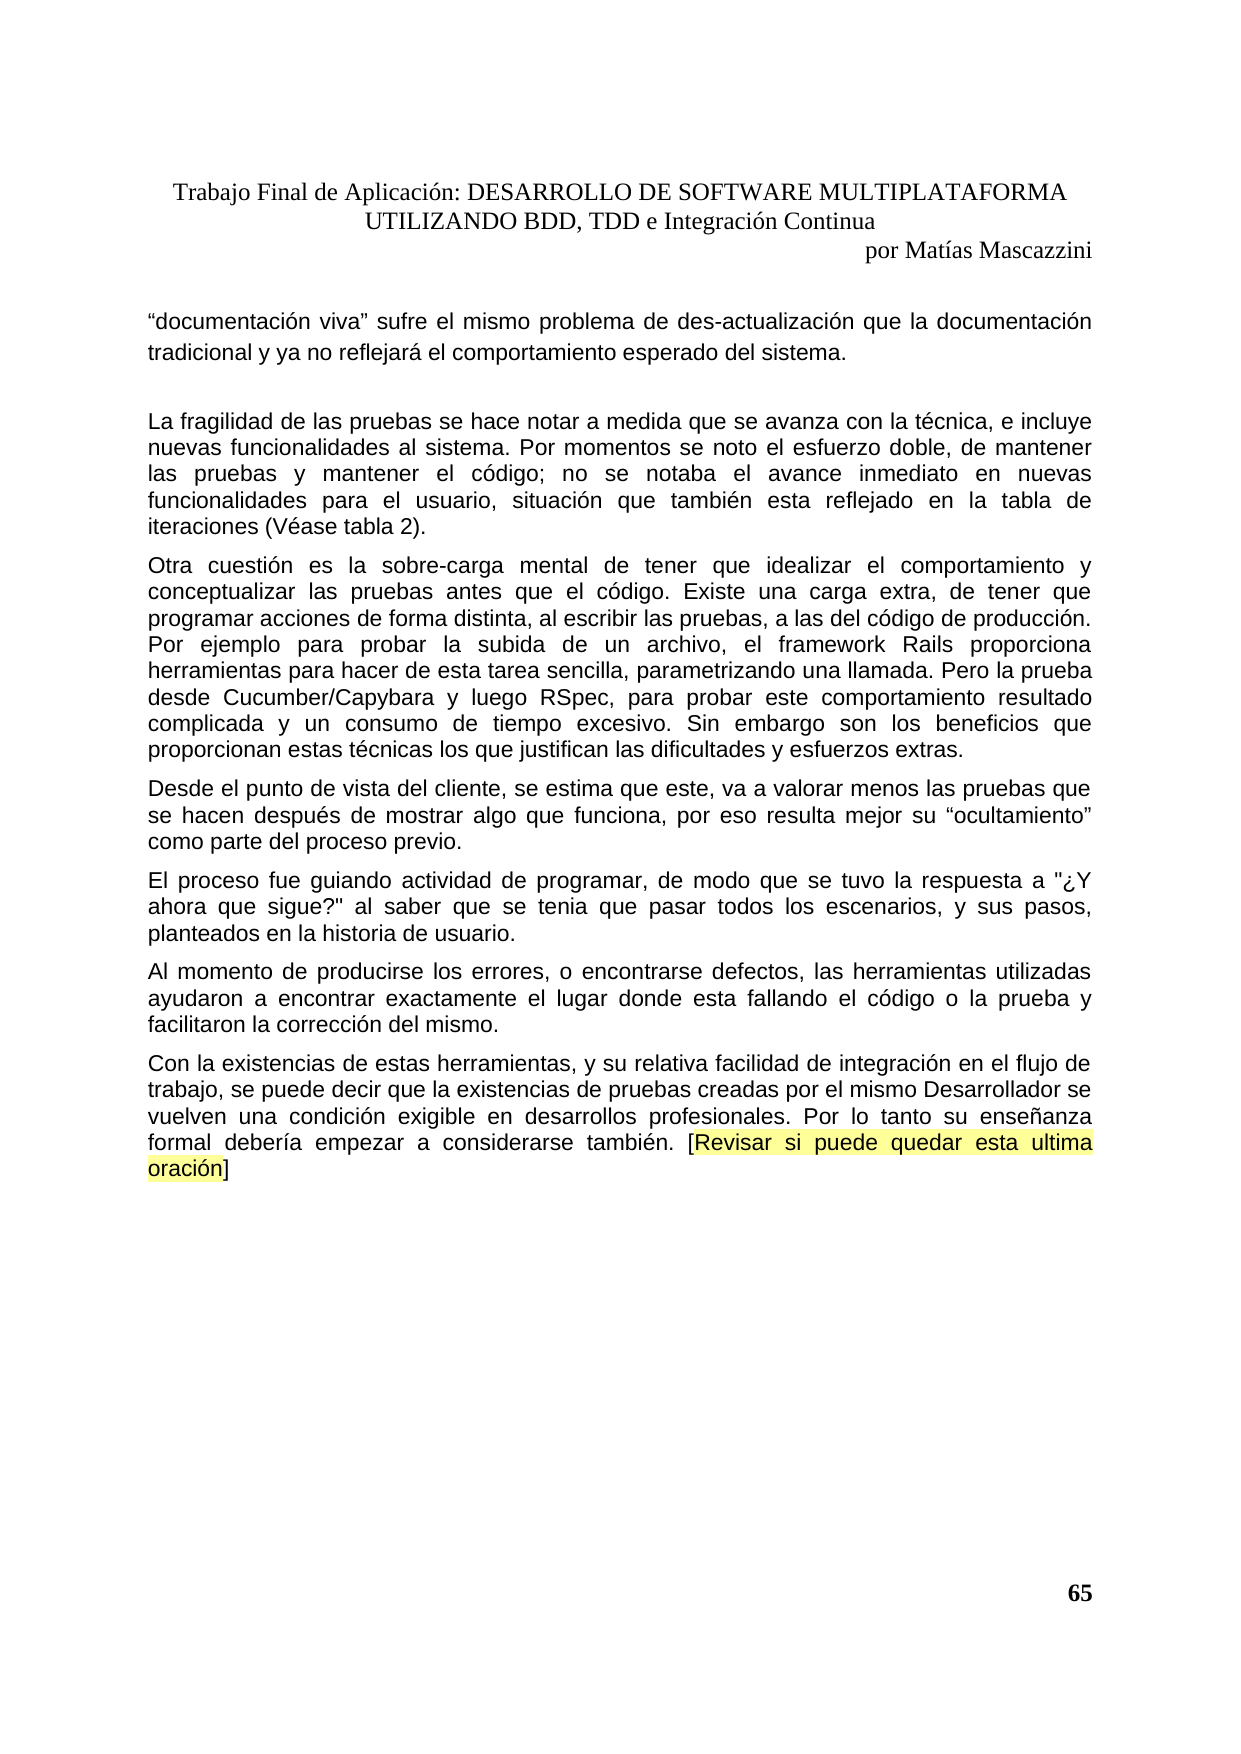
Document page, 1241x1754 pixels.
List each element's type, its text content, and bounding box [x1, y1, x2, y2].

text Con la existencias de estas herramientas, y su relativa facilidad de integración en el flujo de trabajo, se puede decir que la existencias de pruebas creadas por el mismo Desarrollador se vuelven una condición exigible en desarrollos profesionales. Por lo tanto su enseñanza formal debería empezar a considerarse también. [Revisar si puede quedar esta ultima oración] [148, 1050, 1093, 1182]
text La fragilidad de las pruebas se hace notar a medida que se avanza con la técnica, e incluye nuevas funcionalidades al sistema. Por momentos se noto el esfuerzo doble, de mantener las pruebas y mantener el código; no se notaba el avance inmediato en nuevas funcionalidades para el usuario, situación que también esta reflejado en la tabla de iteraciones (Véase tabla 2). [148, 408, 1093, 539]
text Otra cuestión es la sobre-carga mental de tener que idealizar el comportamiento y conceptualizar las pruebas antes que el código. Existe una carga extra, de tener que programar acciones de forma distinta, al escribir las pruebas, a las del código de producción. Por ejemplo para probar la subida de un archivo, el framework Rails proporciona herramientas para hacer de esta tarea sencilla, parametrizando una llamada. Pero la prueba desde Cucumber/Capybara y luego RSpec, para probar este comportamiento resultado complicada y un consumo de tiempo excesivo. Sin embargo son los beneficios que proporcionan estas técnicas los que justifican las dificultades y esfuerzos extras. [148, 552, 1093, 763]
text Al momento de producirse los errores, o encontrarse defectos, las herramientas utilizadas ayudaron a encontrar exactamente el lugar donde esta fallando el código o la prueba y facilitaron la corrección del mismo. [148, 958, 1093, 1037]
text El proceso fue guiando actividad de programar, de modo que se tuvo la respuesta a "¿Y ahora que sigue?" al saber que se tenia que pasar todos los escenarios, y sus pasos, planteados en la historia de usuario. [148, 867, 1093, 946]
text Desde el punto de vista del cliente, se estima que este, va a valorar menos las pruebas que se hacen después de mostrar algo que funciona, por eso resulta mejor su “ocultamiento” como parte del proceso previo. [148, 775, 1093, 854]
text “documentación viva” sufre el mismo problema de des-actualización que la documentación tradicional y ya no reflejará el comportamiento esperado del sistema. [148, 308, 1093, 365]
